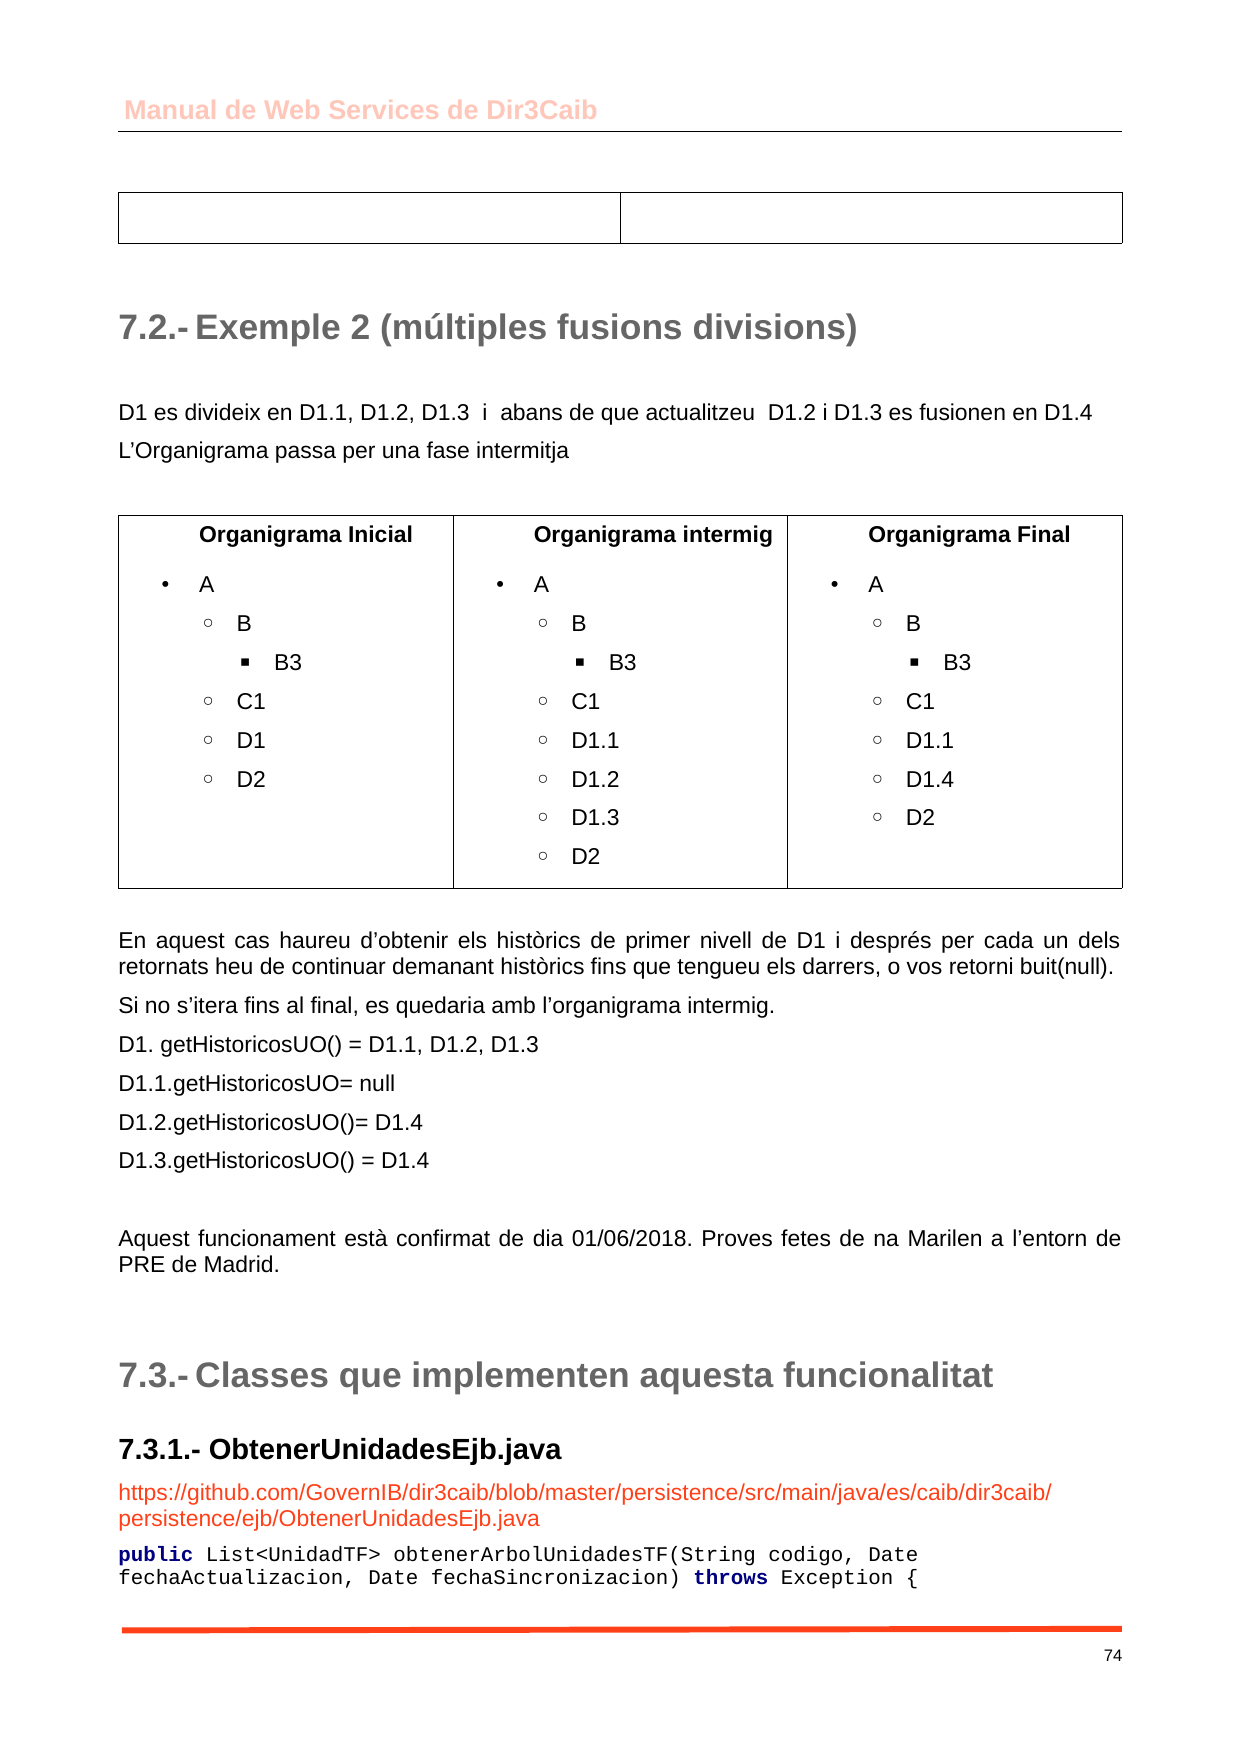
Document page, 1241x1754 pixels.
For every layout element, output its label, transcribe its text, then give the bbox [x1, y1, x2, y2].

table_cell [621, 193, 1122, 242]
subtitle ObtenerUnidadesEjb.java [118, 1432, 1122, 1466]
text Si no s’itera fins al final, es quedaria amb l’organigrama intermig. [118, 992, 1122, 1018]
table_cell [119, 193, 620, 242]
text L’Organigrama passa per una fase intermitja [118, 437, 1122, 464]
table_header Organigrama Final [788, 516, 1122, 566]
text D1.3.getHistoricosUO() = D1.4 [118, 1147, 1122, 1174]
table_cell A B B3 C1 D1.1 D1.4 D2 [788, 566, 1122, 888]
table_header Organigrama Inicial [119, 516, 453, 566]
text public List<UnidadTF> obtenerArbolUnidadesTF(String codigo, Date fechaActualizacion, Date fechaSincronizacion) throws Exception { [118, 1544, 1122, 1591]
text D1.1.getHistoricosUO= null [118, 1070, 1122, 1096]
text En aquest cas haureu d’obtenir els històrics de primer nivell de D1 i després per cada un dels retornats heu de continuar demanant històrics fins que tengueu els darrers, o vos retorni buit(null). [118, 927, 1122, 979]
text Aquest funcionament està confirmat de dia 01/06/2018. Proves fetes de na Marilen a l’entorn de PRE de Madrid. [118, 1225, 1122, 1278]
table_cell A B B3 C1 D1 D2 [119, 566, 453, 888]
subtitle Classes que implementen aquesta funcionalitat [118, 1354, 1122, 1395]
table_header Organigrama intermig [454, 516, 787, 566]
text D1.2.getHistoricosUO()= D1.4 [118, 1108, 1122, 1135]
subtitle Exemple 2 (múltiples fusions divisions) [118, 306, 1122, 347]
text https://github.com/GovernIB/dir3caib/blob/master/persistence/src/main/java/es/caib/dir3caib/persistence/ejb/ObtenerUnidadesEjb.java [118, 1478, 1122, 1531]
text D1 es divideix en D1.1, D1.2, D1.3 i abans de que actualitzeu D1.2 i D1.3 es fusionen en D1.4 [118, 398, 1122, 425]
table_cell A B B3 C1 D1.1 D1.2 D1.3 D2 [454, 566, 787, 888]
text D1. getHistoricosUO() = D1.1, D1.2, D1.3 [118, 1031, 1122, 1057]
